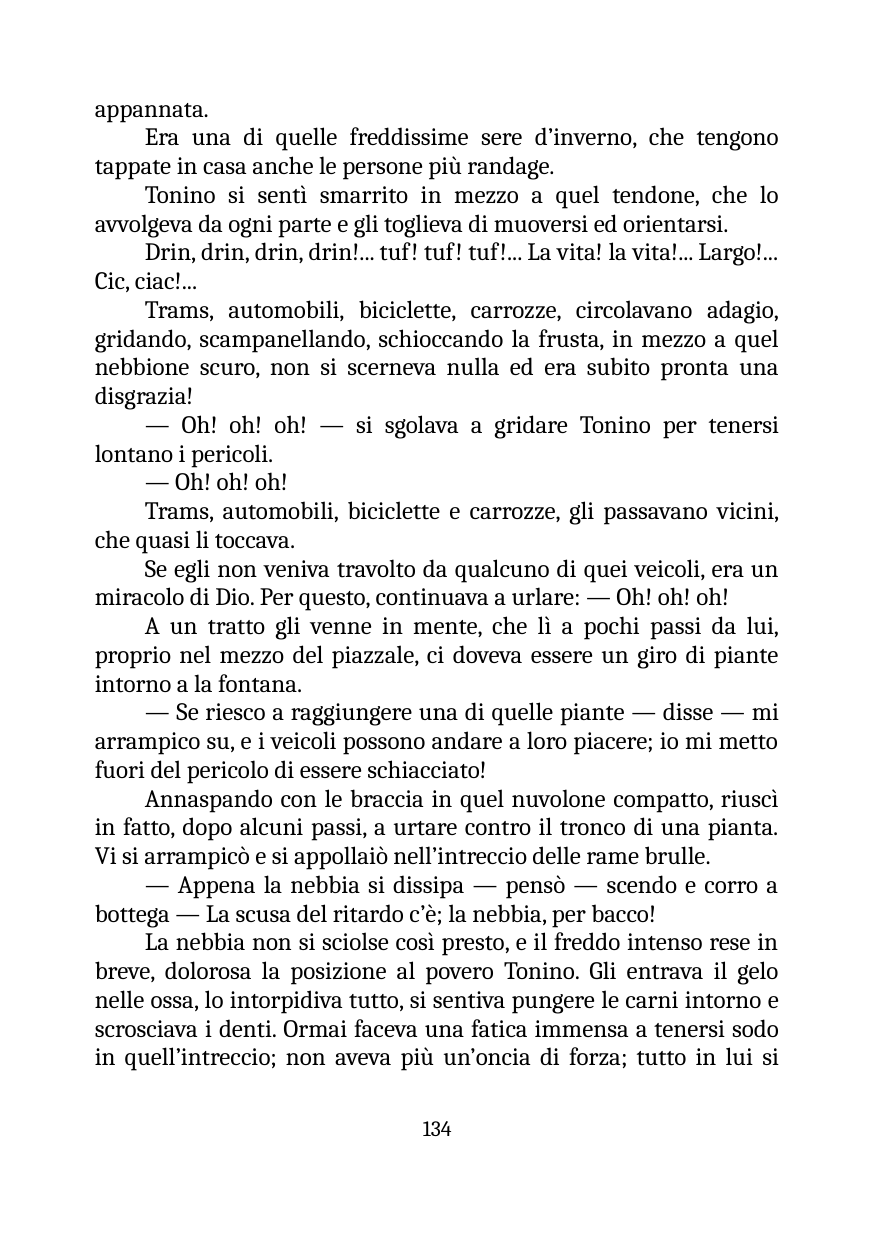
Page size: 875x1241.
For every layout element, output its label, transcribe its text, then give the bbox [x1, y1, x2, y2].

text Drin, drin, drin, drin!... tuf! tuf! tuf!... La vita! la vita!... Largo!... Cic, ciac!... [94, 238, 779, 296]
text — Oh! oh! oh! [94, 468, 779, 497]
text Se egli non veniva travolto da qualcuno di quei veicoli, era un miracolo di Dio. Per questo, continuava a urlare: — Oh! oh! oh! [94, 554, 779, 612]
text Trams, automobili, biciclette, carrozze, circolavano adagio, gridando, scampanellando, schioccando la frusta, in mezzo a quel nebbione scuro, non si scerneva nulla ed era subito pronta una disgrazia! [94, 296, 779, 411]
text appannata. [94, 94, 779, 123]
text Trams, automobili, biciclette e carrozze, gli passavano vicini, che quasi li toccava. [94, 497, 779, 554]
text — Se riesco a raggiungere una di quelle piante — disse — mi arrampico su, e i veicoli possono andare a loro piacere; io mi metto fuori del pericolo di essere schiacciato! [94, 698, 779, 784]
text La nebbia non si sciolse così presto, e il freddo intenso rese in breve, dolorosa la posizione al povero Tonino. Gli entrava il gelo nelle ossa, lo intorpidiva tutto, si sentiva pungere le carni intorno e scrosciava i denti. Ormai faceva una fatica immensa a tenersi sodo in quell’intreccio; non aveva più un’oncia di forza; tutto in lui si [94, 928, 779, 1072]
text — Appena la nebbia si dissipa — pensò — scendo e corro a bottega — La scusa del ritardo c’è; la nebbia, per bacco! [94, 871, 779, 928]
text A un tratto gli venne in mente, che lì a pochi passi da lui, proprio nel mezzo del piazzale, ci doveva essere un giro di piante intorno a la fontana. [94, 612, 779, 698]
text Tonino si sentì smarrito in mezzo a quel tendone, che lo avvolgeva da ogni parte e gli toglieva di muoversi ed orientarsi. [94, 181, 779, 238]
text — Oh! oh! oh! — si sgolava a gridare Tonino per tenersi lontano i pericoli. [94, 411, 779, 468]
text Era una di quelle freddissime sere d’inverno, che tengono tappate in casa anche le persone più randage. [94, 123, 779, 181]
text Annaspando con le braccia in quel nuvolone compatto, riuscì in fatto, dopo alcuni passi, a urtare contro il tronco di una pianta. Vi si arrampicò e si appollaiò nell’intreccio delle rame brulle. [94, 784, 779, 871]
